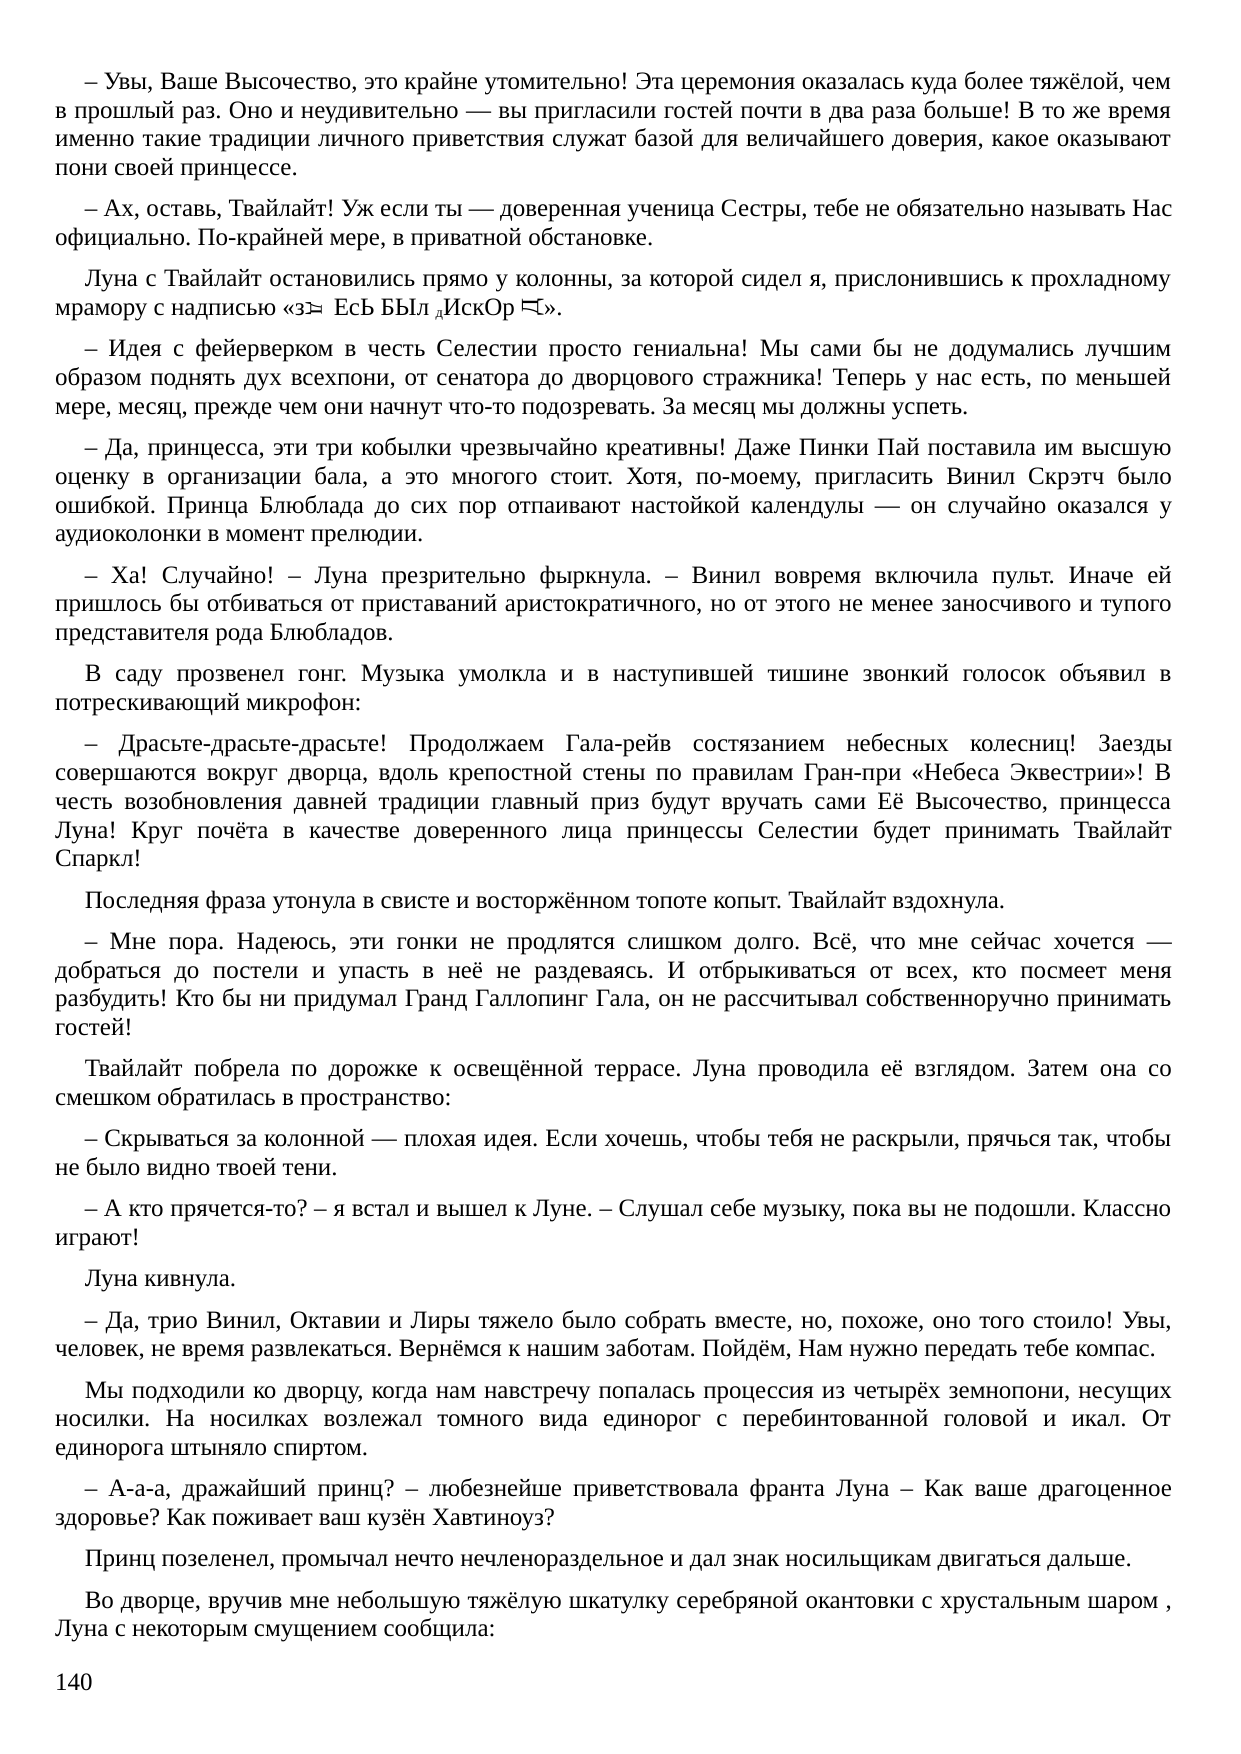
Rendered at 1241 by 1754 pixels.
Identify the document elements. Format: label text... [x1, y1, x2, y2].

text – А кто прячется-то? – я встал и вышел к Луне. – Слушал себе музыку, пока вы не подошли. Классно играют! [55, 1193, 1173, 1251]
text Твайлайт побрела по дорожке к освещённой террасе. Луна проводила её взглядом. Затем она со смешком обратилась в пространство: [55, 1053, 1173, 1111]
text – Да, трио Винил, Октавии и Лиры тяжело было собрать вместе, но, похоже, оно того стоило! Увы, человек, не время развлекаться. Вернёмся к нашим заботам. Пойдём, Нам нужно передать тебе компас. [55, 1305, 1173, 1362]
text Луна кивнула. [55, 1263, 1173, 1292]
text – Да, принцесса, эти три кобылки чрезвычайно креативны! Даже Пинки Пай поставила им высшую оценку в организации бала, а это многого стоит. Хотя, по-моему, пригласить Винил Скрэтч было ошибкой. Принца Блюблада до сих пор отпаивают настойкой календулы — он случайно оказался у аудиоколонки в момент прелюдии. [55, 432, 1173, 547]
text – Мне пора. Надеюсь, эти гонки не продлятся слишком долго. Всё, что мне сейчас хочется — добраться до постели и упасть в неё не раздеваясь. И отбрыкиваться от всех, кто посмеет меня разбудить! Кто бы ни придумал Гранд Галлопинг Гала, он не рассчитывал собственноручно принимать гостей! [55, 926, 1173, 1041]
text – Драсьте-драсьте-драсьте! Продолжаем Гала-рейв состязанием небесных колесниц! Заезды совершаются вокруг дворца, вдоль крепостной стены по правилам Гран-при «Небеса Эквестрии»! В честь возобновления давней традиции главный приз будут вручать сами Её Высочество, принцесса Луна! Круг почёта в качестве доверенного лица принцессы Селестии будет принимать Твайлайт Спаркл! [55, 728, 1173, 872]
text – Скрываться за колонной — плохая идея. Если хочешь, чтобы тебя не раскрыли, прячься так, чтобы не было видно твоей тени. [55, 1123, 1173, 1181]
text – Увы, Ваше Высочество, это крайне утомительно! Эта церемония оказалась куда более тяжёлой, чем в прошлый раз. Оно и неудивительно — вы пригласили гостей почти в два раза больше! В то же время именно такие традиции личного приветствия служат базой для величайшего доверия, какое оказывают пони своей принцессе. [55, 66, 1173, 181]
text Принц позеленел, промычал нечто нечленораздельное и дал знак носильщикам двигаться дальше. [55, 1543, 1173, 1572]
text – Ах, оставь, Твайлайт! Уж если ты — доверенная ученица Сестры, тебе не обязательно называть Нас официально. По-крайней мере, в приватной обстановке. [55, 193, 1173, 251]
text – А-а-а, дражайший принц? – любезнейше приветствовала франта Луна – Как ваше драгоценное здоровье? Как поживает ваш кузён Хавтиноуз? [55, 1473, 1173, 1531]
text Мы подходили ко дворцу, когда нам навстречу попалась процессия из четырёх земнопони, несущих носилки. На носилках возлежал томного вида единорог с перебинтованной головой и икал. От единорога штыняло спиртом. [55, 1375, 1173, 1461]
text Во дворце, вручив мне небольшую тяжёлую шкатулку серебряной окантовки с хрустальным шаром , Луна с некоторым смущением сообщила: [55, 1585, 1173, 1642]
text Последняя фраза утонула в свисте и восторжённом топоте копыт. Твайлайт вздохнула. [55, 885, 1173, 913]
text В саду прозвенел гонг. Музыка умолкла и в наступившей тишине звонкий голосок объявил в потрескивающий микрофон: [55, 658, 1173, 716]
text – Идея с фейерверком в честь Селестии просто гениальна! Мы сами бы не додумались лучшим образом поднять дух всехпони, от сенатора до дворцового стражника! Теперь у нас есть, по меньшей мере, месяц, прежде чем они начнут что-то подозревать. За месяц мы должны успеть. [55, 333, 1173, 420]
text – Ха! Случайно! – Луна презрительно фыркнула. – Винил вовремя включила пульт. Иначе ей пришлось бы отбиваться от приставаний аристократичного, но от этого не менее заносчивого и тупого представителя рода Блюбладов. [55, 560, 1173, 646]
text Луна с Твайлайт остановились прямо у колонны, за которой сидел я, прислонившись к прохладному мрамору с надписью «здЕсЬ БЫл дИскОрД». [55, 263, 1173, 321]
